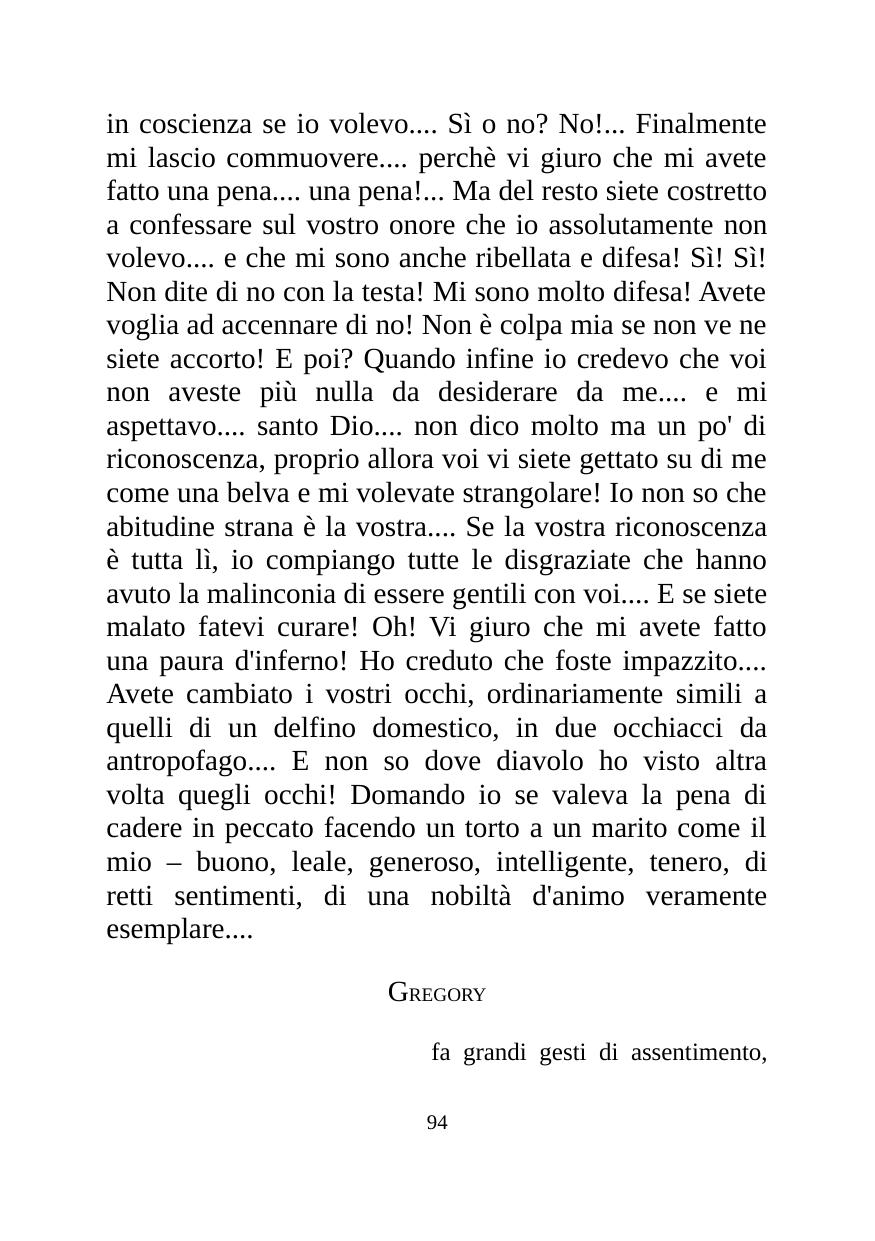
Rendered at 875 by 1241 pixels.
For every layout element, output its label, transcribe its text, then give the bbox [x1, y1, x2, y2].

text in coscienza se io volevo.... Sì o no? No!... Finalmente mi lascio commuovere.... perchè vi giuro che mi avete fatto una pena.... una pena!... Ma del resto siete costretto a confessare sul vostro onore che io assolutamente non volevo.... e che mi sono anche ribellata e difesa! Sì! Sì! Non dite di no con la testa! Mi sono molto difesa! Avete voglia ad accennare di no! Non è colpa mia se non ve ne siete accorto! E poi? Quando infine io credevo che voi non aveste più nulla da desiderare da me.... e mi aspettavo.... santo Dio.... non dico molto ma un po' di riconoscenza, proprio allora voi vi siete gettato su di me come una belva e mi volevate strangolare! Io non so che abitudine strana è la vostra.... Se la vostra riconoscenza è tutta lì, io compiango tutte le disgraziate che hanno avuto la malinconia di essere gentili con voi.... E se siete malato fatevi curare! Oh! Vi giuro che mi avete fatto una paura d'inferno! Ho creduto che foste impazzito.... Avete cambiato i vostri occhi, ordinariamente simili a quelli di un delfino domestico, in due occhiacci da antropofago.... E non so dove diavolo ho visto altra volta quegli occhi! Domando io se valeva la pena di cadere in peccato facendo un torto a un marito come il mio – buono, leale, generoso, intelligente, tenero, di retti sentimenti, di una nobiltà d'animo veramente esemplare.... [106, 106, 768, 945]
text fa grandi gesti di assentimento, [431, 1037, 768, 1066]
text Gregory [106, 974, 768, 1008]
